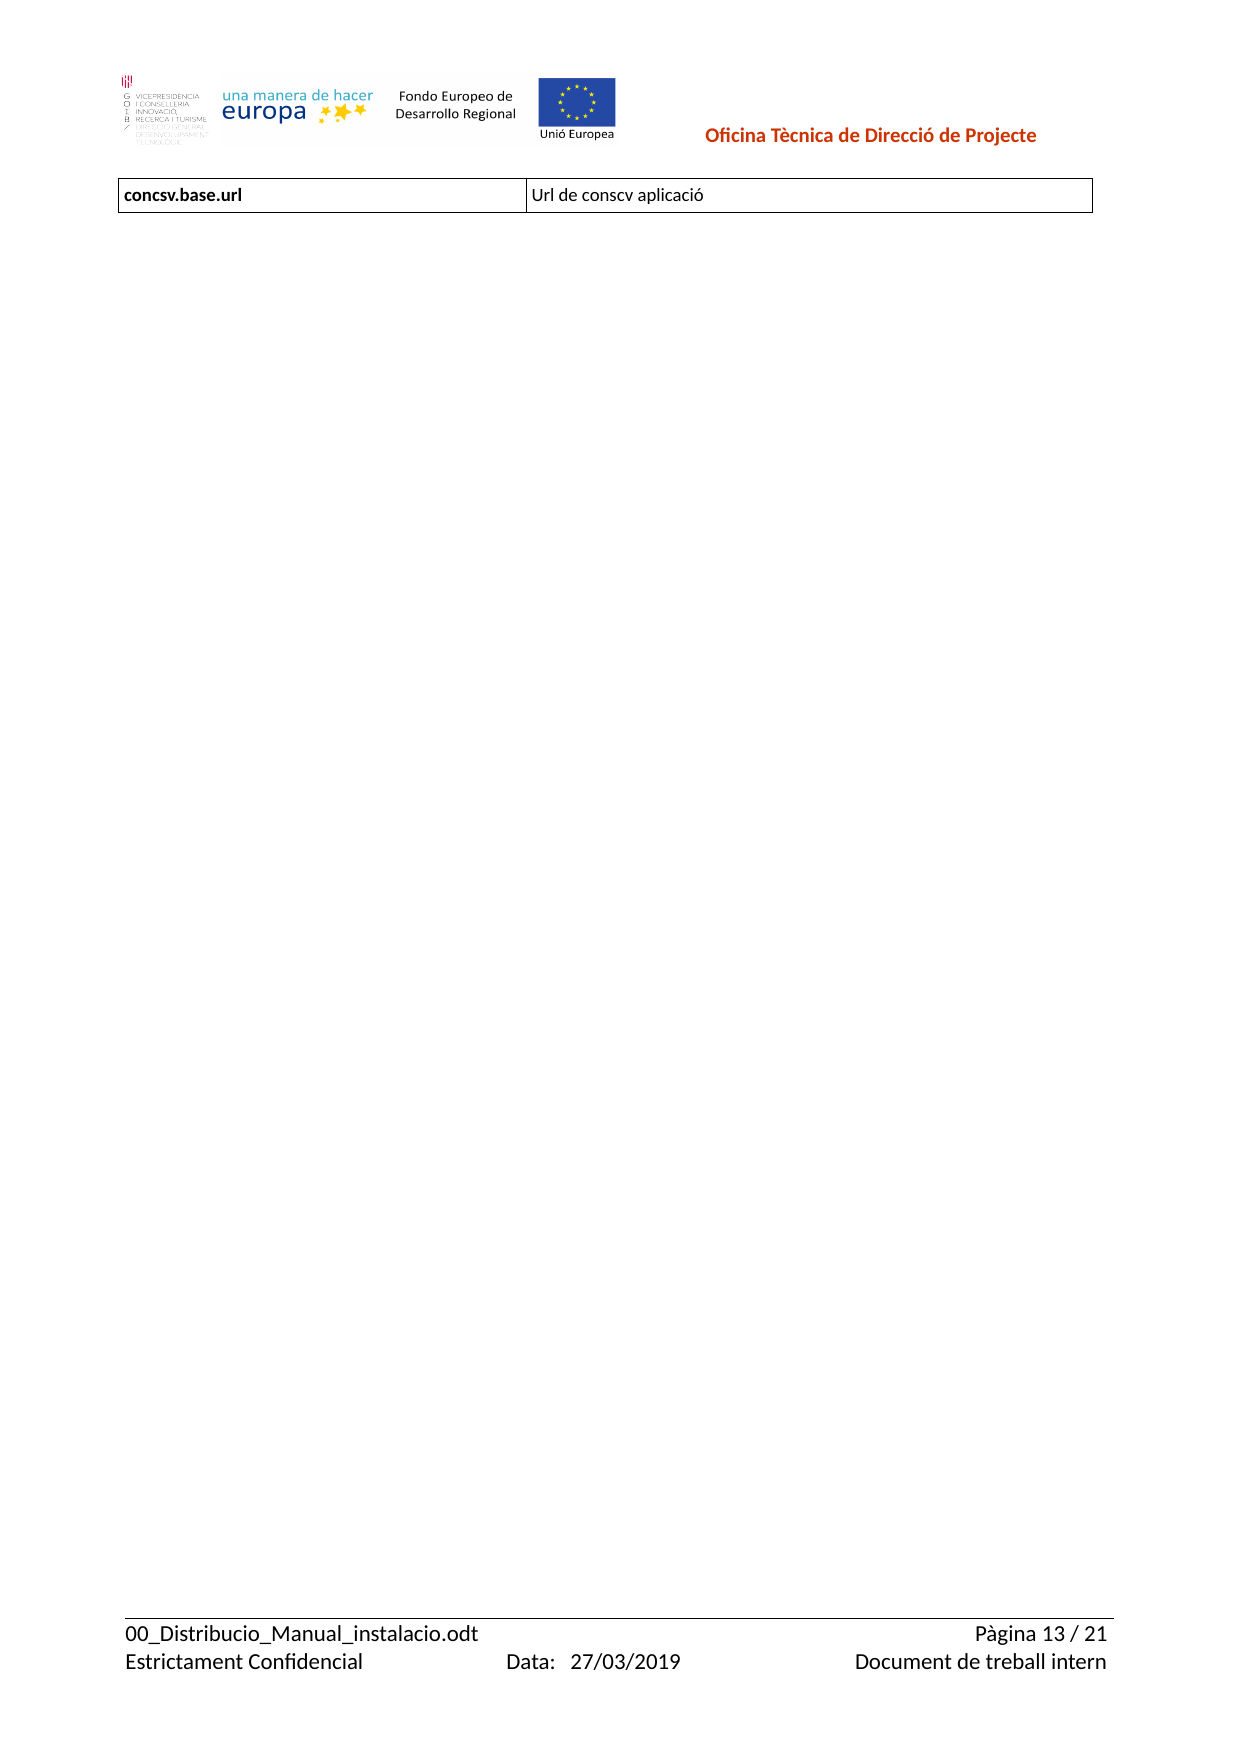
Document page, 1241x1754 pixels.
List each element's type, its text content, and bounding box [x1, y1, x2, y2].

table_cell concsv.base.url [119, 179, 526, 212]
picture [219, 73, 621, 147]
picture [118, 73, 213, 147]
table_cell Url de conscv aplicació [527, 179, 1092, 212]
